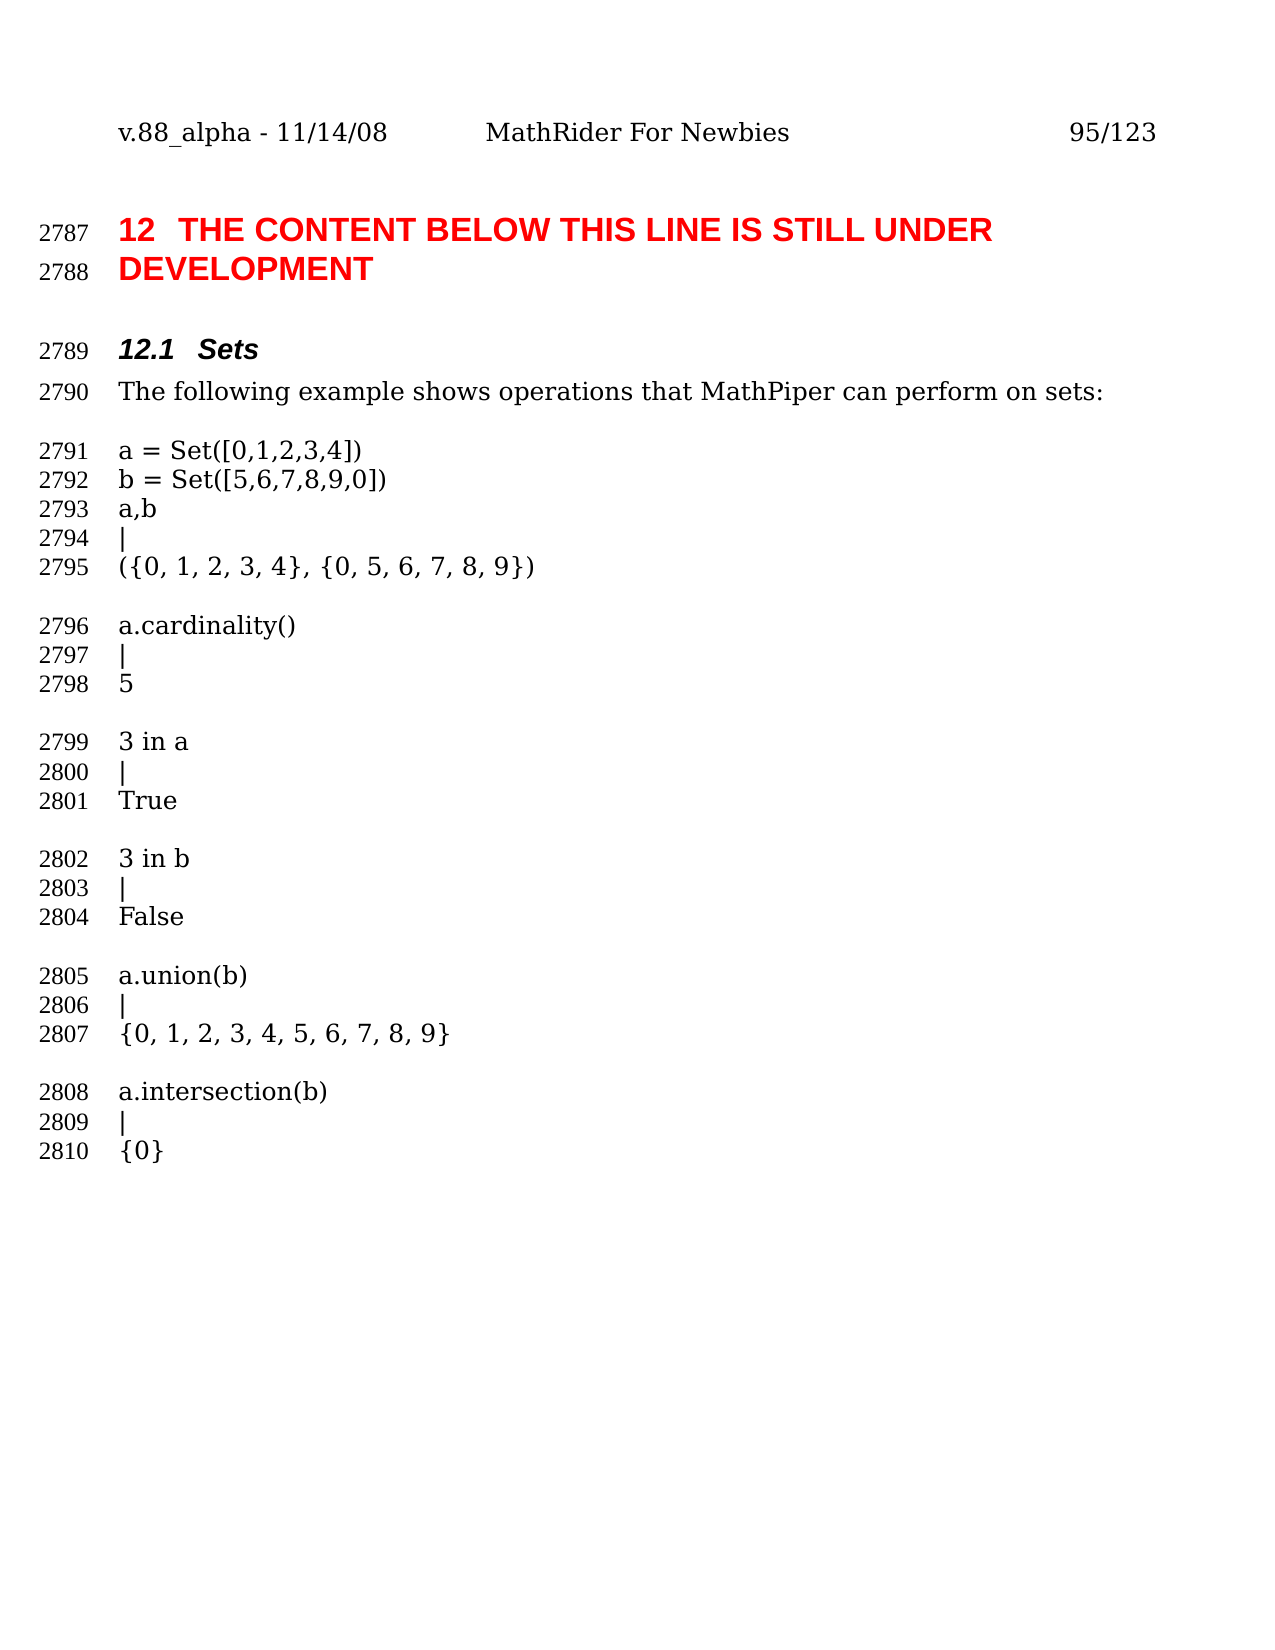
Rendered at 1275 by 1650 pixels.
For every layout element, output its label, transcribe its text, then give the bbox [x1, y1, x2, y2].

text {0} [118, 1136, 1157, 1165]
text | [118, 757, 1157, 786]
text 5 [118, 669, 1157, 698]
text True [118, 786, 1157, 815]
text b = Set([5,6,7,8,9,0]) [118, 465, 1157, 494]
text | [118, 873, 1157, 903]
text | [118, 1107, 1157, 1136]
text a = Set([0,1,2,3,4]) [118, 436, 1157, 465]
text a,b [118, 494, 1157, 523]
text | [118, 523, 1157, 553]
text The following example shows operations that MathPiper can perform on sets: [118, 378, 1157, 407]
text 3 in b [118, 844, 1157, 873]
text a.intersection(b) [118, 1078, 1157, 1107]
text {0, 1, 2, 3, 4, 5, 6, 7, 8, 9} [118, 1019, 1157, 1048]
text a.union(b) [118, 961, 1157, 990]
subtitle Sets [118, 332, 1157, 366]
text ({0, 1, 2, 3, 4}, {0, 5, 6, 7, 8, 9}) [118, 553, 1157, 582]
text a.cardinality() [118, 611, 1157, 640]
text | [118, 640, 1157, 669]
text 3 in a [118, 728, 1157, 757]
subtitle THE CONTENT BELOW THIS LINE IS STILL UNDER DEVELOPMENT [118, 210, 1157, 287]
text False [118, 903, 1157, 932]
text | [118, 990, 1157, 1019]
